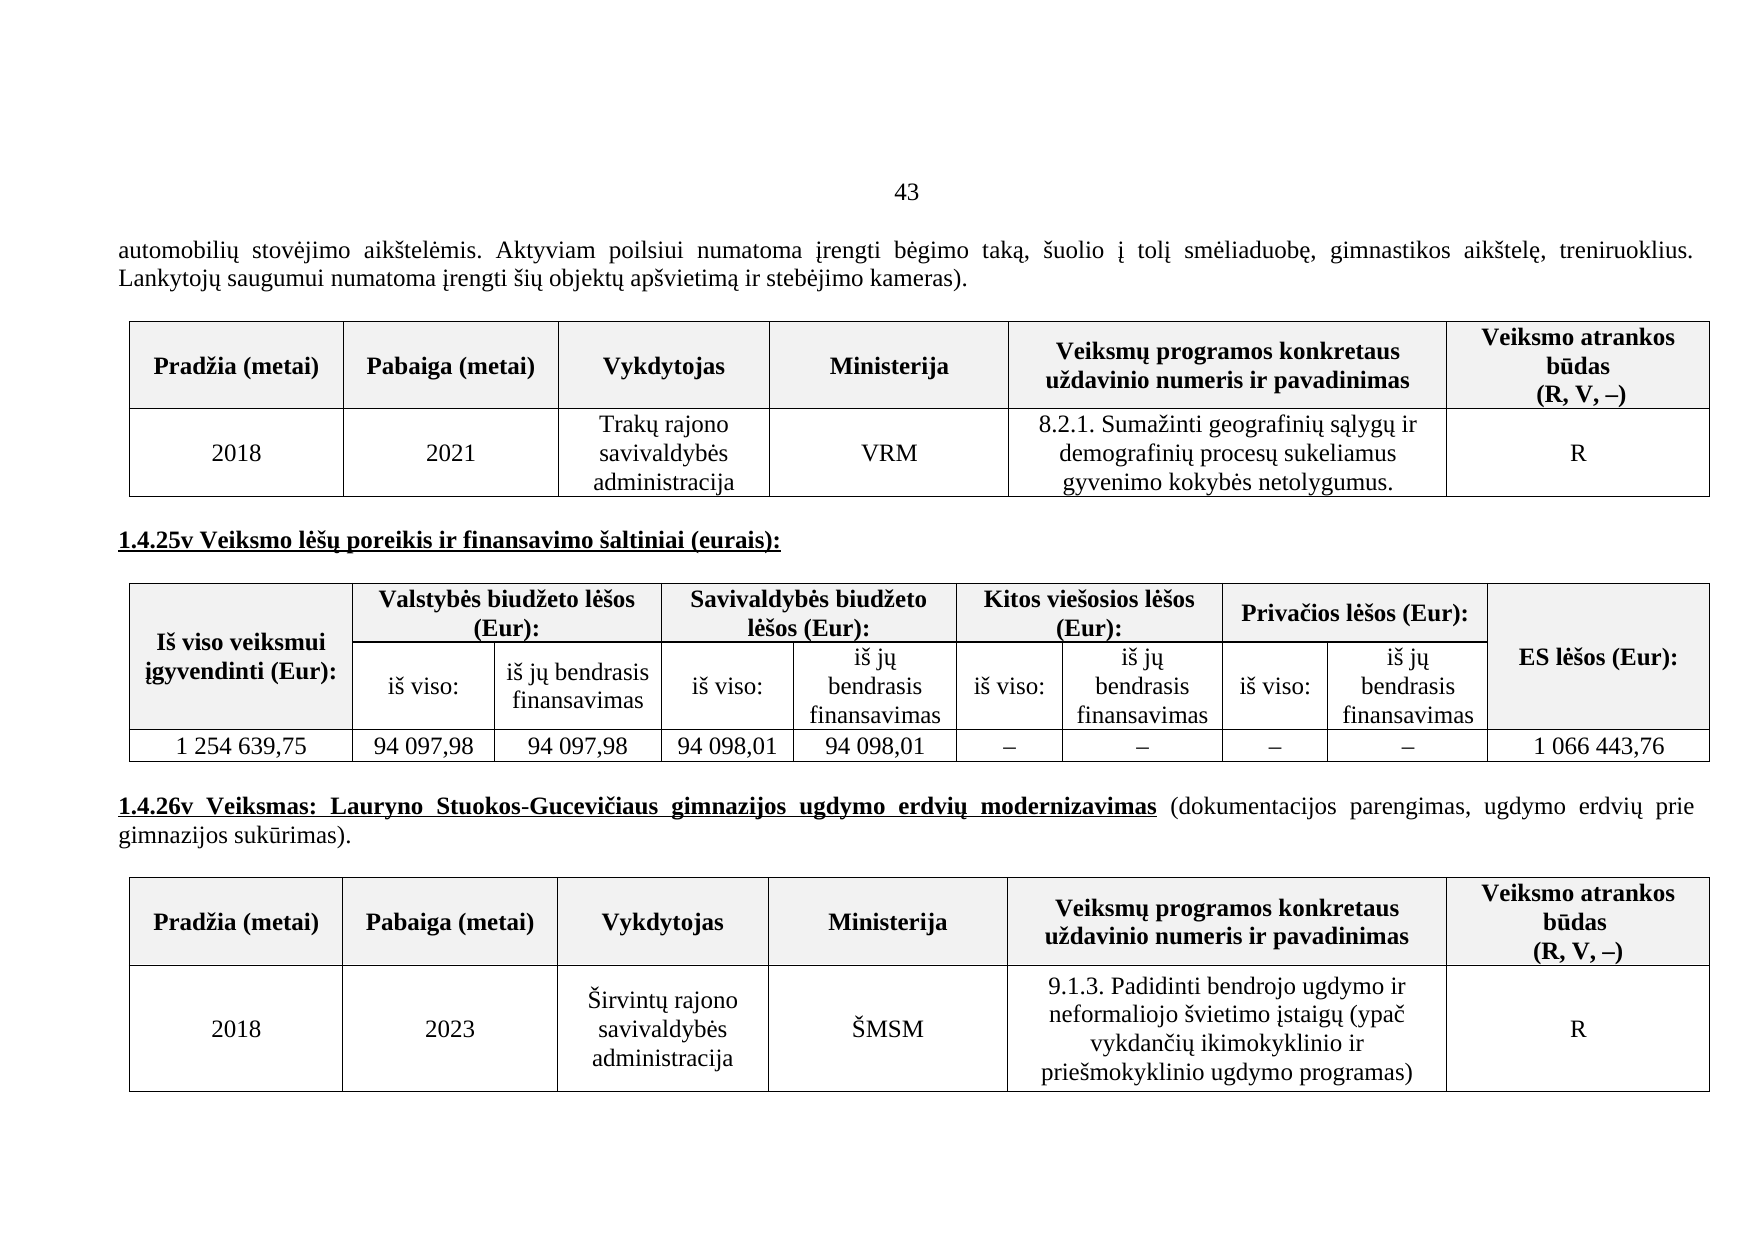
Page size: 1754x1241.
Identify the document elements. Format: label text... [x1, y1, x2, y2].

table_cell 1 254 639,75 [130, 730, 352, 761]
text 1.4.26v Veiksmas: Lauryno Stuokos-Gucevičiaus gimnazijos ugdymo erdvių modernizavimas (dokumentacijos parengimas, ugdymo erdvių prie gimnazijos sukūrimas). [118, 791, 1695, 848]
table_cell iš viso: [1223, 643, 1327, 729]
text automobilių stovėjimo aikštelėmis. Aktyviam poilsiui numatoma įrengti bėgimo taką, šuolio į tolį smėliaduobę, gimnastikos aikštelę, treniruoklius. Lankytojų saugumui numatoma įrengti šių objektų apšvietimą ir stebėjimo kameras). [118, 235, 1695, 292]
table_cell – [1063, 730, 1222, 761]
table_cell iš jų bendrasis finansavimas [794, 643, 956, 729]
table_cell 2018 [130, 409, 343, 496]
table_cell iš viso: [662, 643, 793, 729]
table_cell VRM [770, 409, 1008, 496]
text 1.4.25v Veiksmo lėšų poreikis ir finansavimo šaltiniai (eurais): [118, 525, 1695, 554]
table_cell 2021 [344, 409, 558, 496]
table_cell – [1223, 730, 1327, 761]
table_cell iš jų bendrasis finansavimas [1328, 643, 1487, 729]
table_cell R [1447, 409, 1709, 496]
table_cell iš jų bendrasis finansavimas [1063, 643, 1222, 729]
table_cell 1 066 443,76 [1488, 730, 1709, 761]
table_header Veiksmo atrankos būdas (R, V, –) [1447, 322, 1709, 408]
table_cell 94 097,98 [353, 730, 494, 761]
table_cell ŠMSM [769, 966, 1007, 1091]
table_header Iš viso veiksmui įgyvendinti (Eur): [130, 584, 352, 729]
table_cell Trakų rajono savivaldybės administracija [559, 409, 769, 496]
table_header Savivaldybės biudžeto lėšos (Eur): [662, 584, 956, 641]
table_header Pradžia (metai) [130, 322, 343, 408]
table_cell 2018 [130, 966, 342, 1091]
table_cell iš viso: [957, 643, 1062, 729]
table_cell 94 097,98 [495, 730, 661, 761]
table_cell 8.2.1. Sumažinti geografinių sąlygų ir demografinių procesų sukeliamus gyvenimo kokybės netolygumus. [1009, 409, 1446, 496]
table_header Veiksmų programos konkretaus uždavinio numeris ir pavadinimas [1008, 878, 1446, 964]
table_cell 94 098,01 [662, 730, 793, 761]
table_cell R [1447, 966, 1709, 1091]
table_cell 2023 [343, 966, 557, 1091]
table_cell iš viso: [353, 643, 494, 729]
table_header Veiksmo atrankos būdas (R, V, –) [1447, 878, 1709, 964]
table_cell iš jų bendrasis finansavimas [495, 643, 661, 729]
table_header Pradžia (metai) [130, 878, 342, 964]
table_header Valstybės biudžeto lėšos (Eur): [353, 584, 661, 641]
table_cell 94 098,01 [794, 730, 956, 761]
table_header Veiksmų programos konkretaus uždavinio numeris ir pavadinimas [1009, 322, 1446, 408]
table_header Vykdytojas [558, 878, 768, 964]
table_header Kitos viešosios lėšos (Eur): [957, 584, 1222, 641]
table_header Privačios lėšos (Eur): [1223, 584, 1487, 641]
table_header ES lėšos (Eur): [1488, 584, 1709, 729]
table_cell 9.1.3. Padidinti bendrojo ugdymo ir neformaliojo švietimo įstaigų (ypač vykdančių ikimokyklinio ir priešmokyklinio ugdymo programas) [1008, 966, 1446, 1091]
table_header Ministerija [769, 878, 1007, 964]
table_header Pabaiga (metai) [344, 322, 558, 408]
table_header Pabaiga (metai) [343, 878, 557, 964]
table_header Vykdytojas [559, 322, 769, 408]
table_cell Širvintų rajono savivaldybės administracija [558, 966, 768, 1091]
table_cell – [957, 730, 1062, 761]
table_header Ministerija [770, 322, 1008, 408]
table_cell – [1328, 730, 1487, 761]
